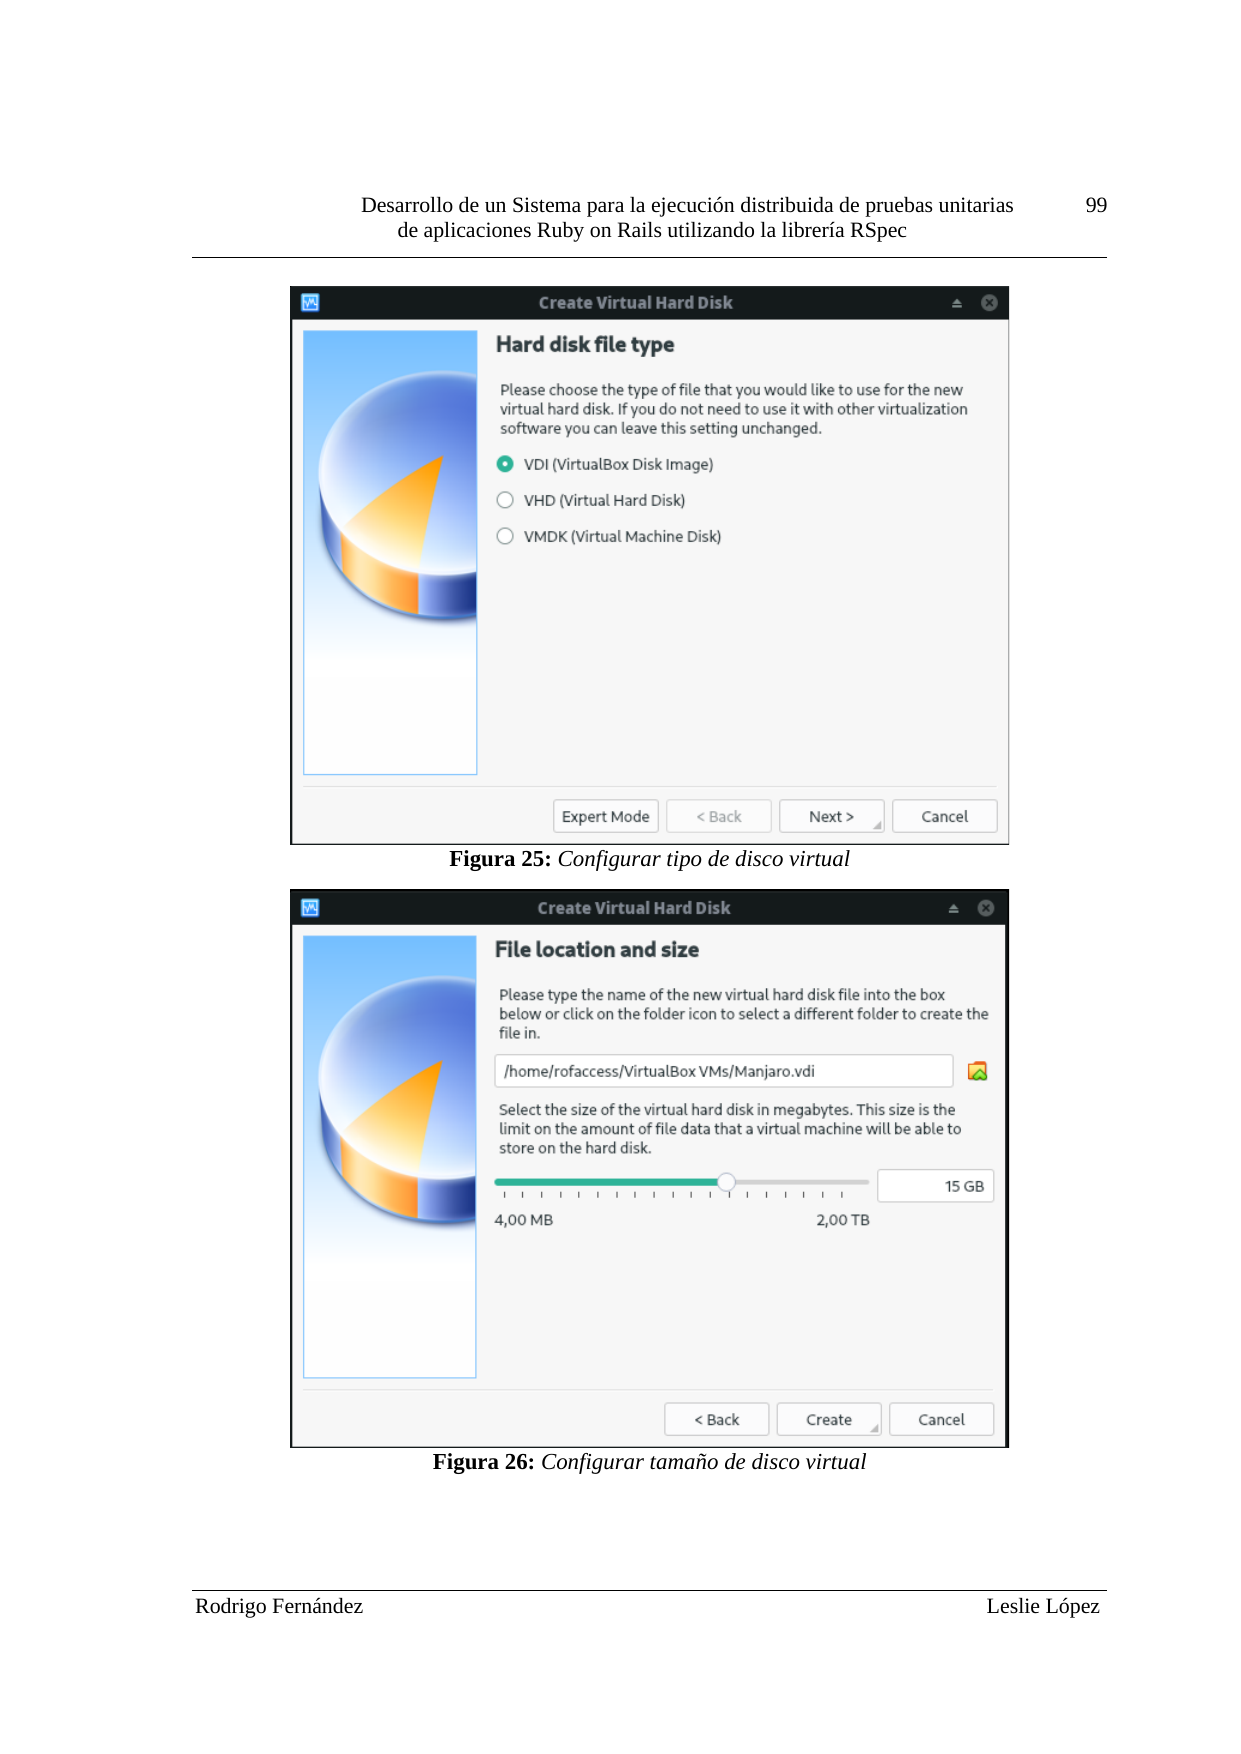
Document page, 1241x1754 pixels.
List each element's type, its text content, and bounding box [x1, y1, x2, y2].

picture [290, 889, 1010, 1448]
text Figura 25: Configurar tipo de disco virtual [290, 845, 1009, 871]
picture [290, 286, 1010, 845]
text Figura 26: Configurar tamaño de disco virtual [290, 1448, 1009, 1474]
